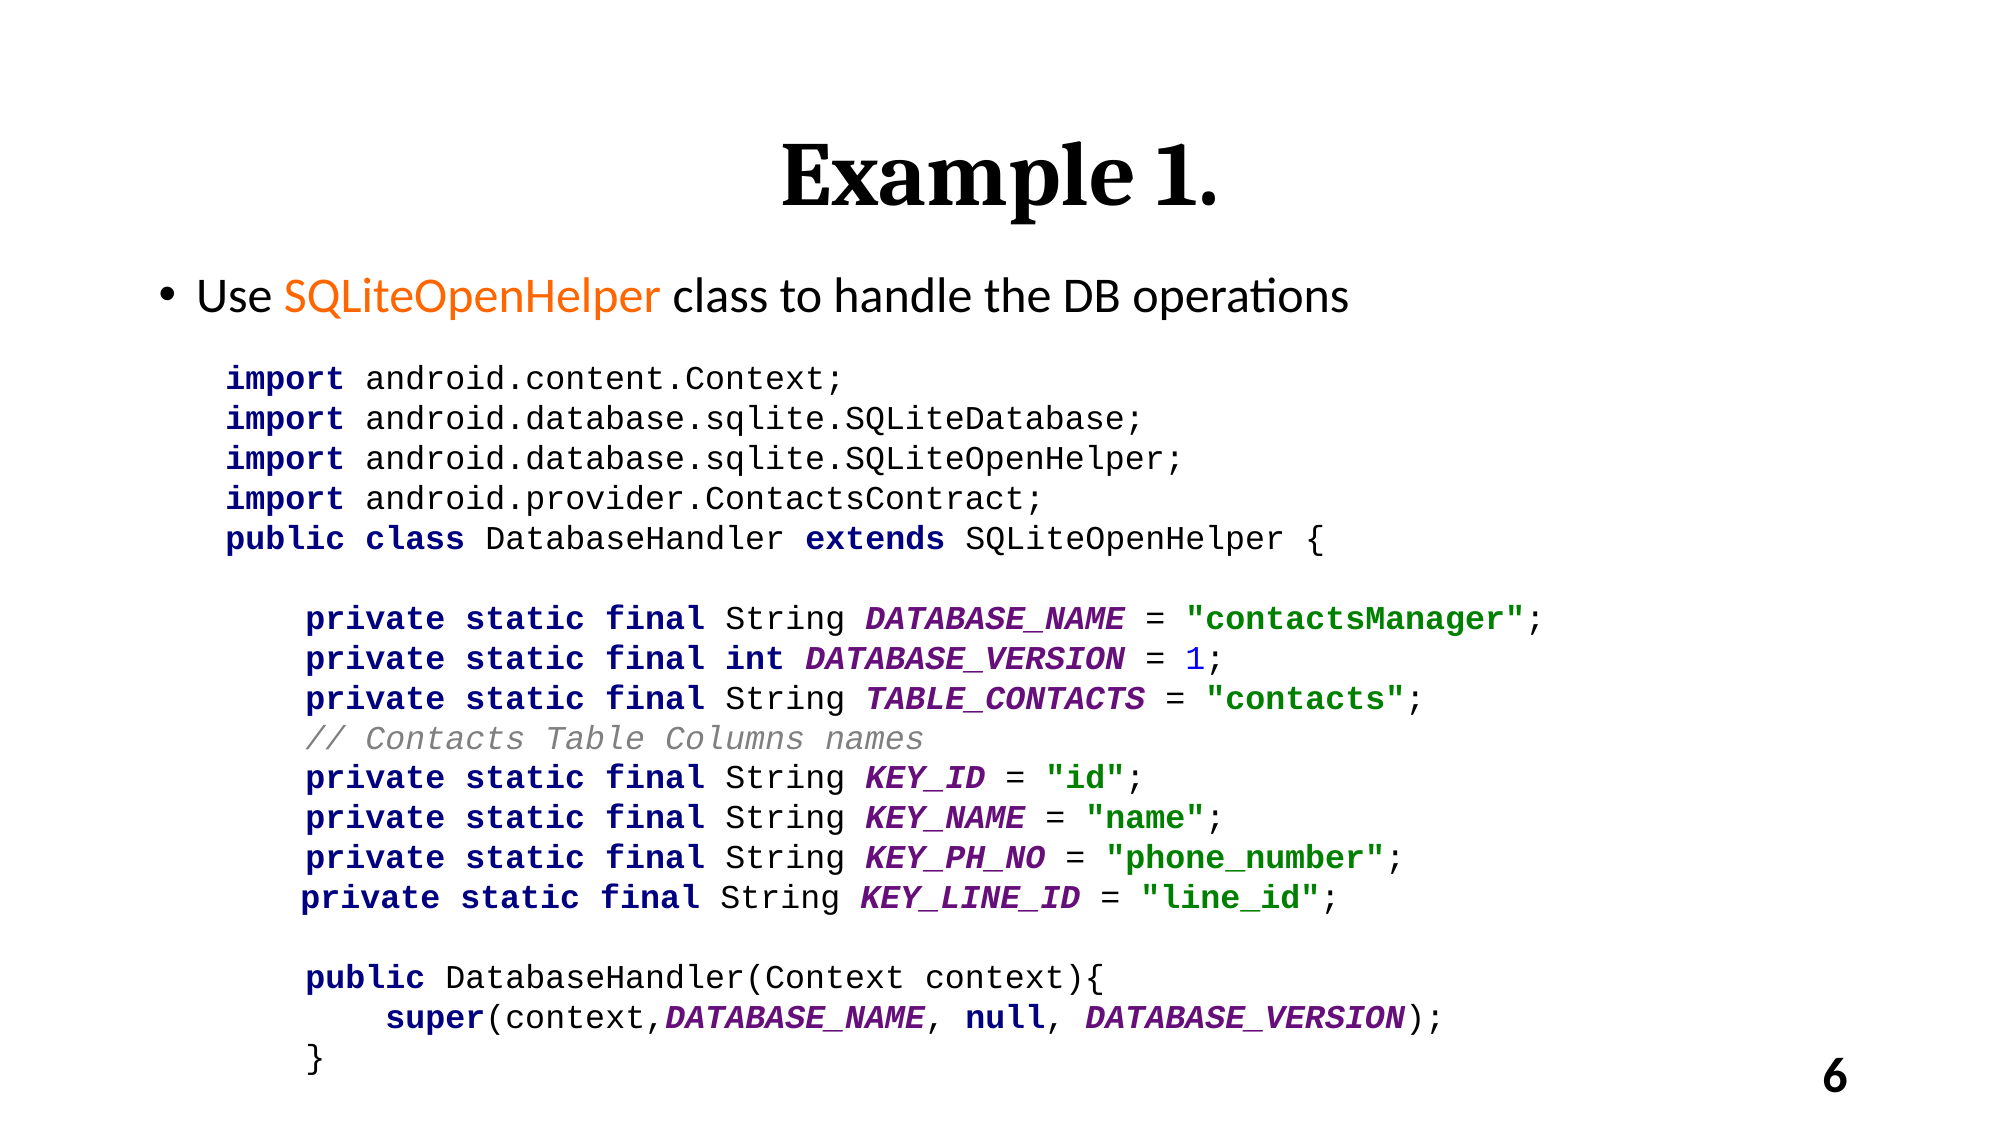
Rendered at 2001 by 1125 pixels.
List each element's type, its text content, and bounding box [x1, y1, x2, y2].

list Use SQLiteOpenHelper class to handle the DB operations [143, 261, 1869, 991]
title Example 1. [137, 59, 1863, 278]
slide_number [1412, 1042, 1863, 1103]
text_box import android.content.Context; import android.database.sqlite.SQLiteDatabase; import android.database.sqlite.SQLiteOpenHelper; import android.provider.ContactsContract; public class DatabaseHandler extends SQLiteOpenHelper { private static final String DATABASE_NAME = "contactsManager"; private static final int DATABASE_VERSION = 1; private static final String TABLE_CONTACTS = "contacts"; // Contacts Table Columns names private static final String KEY_ID = "id"; private static final String KEY_NAME = "name"; private static final String KEY_PH_NO = "phone_number"; private static final String KEY_LINE_ID = "line_id"; public DatabaseHandler(Context context){ super(context,DATABASE_NAME, null, DATABASE_VERSION); } [210, 348, 1704, 1083]
